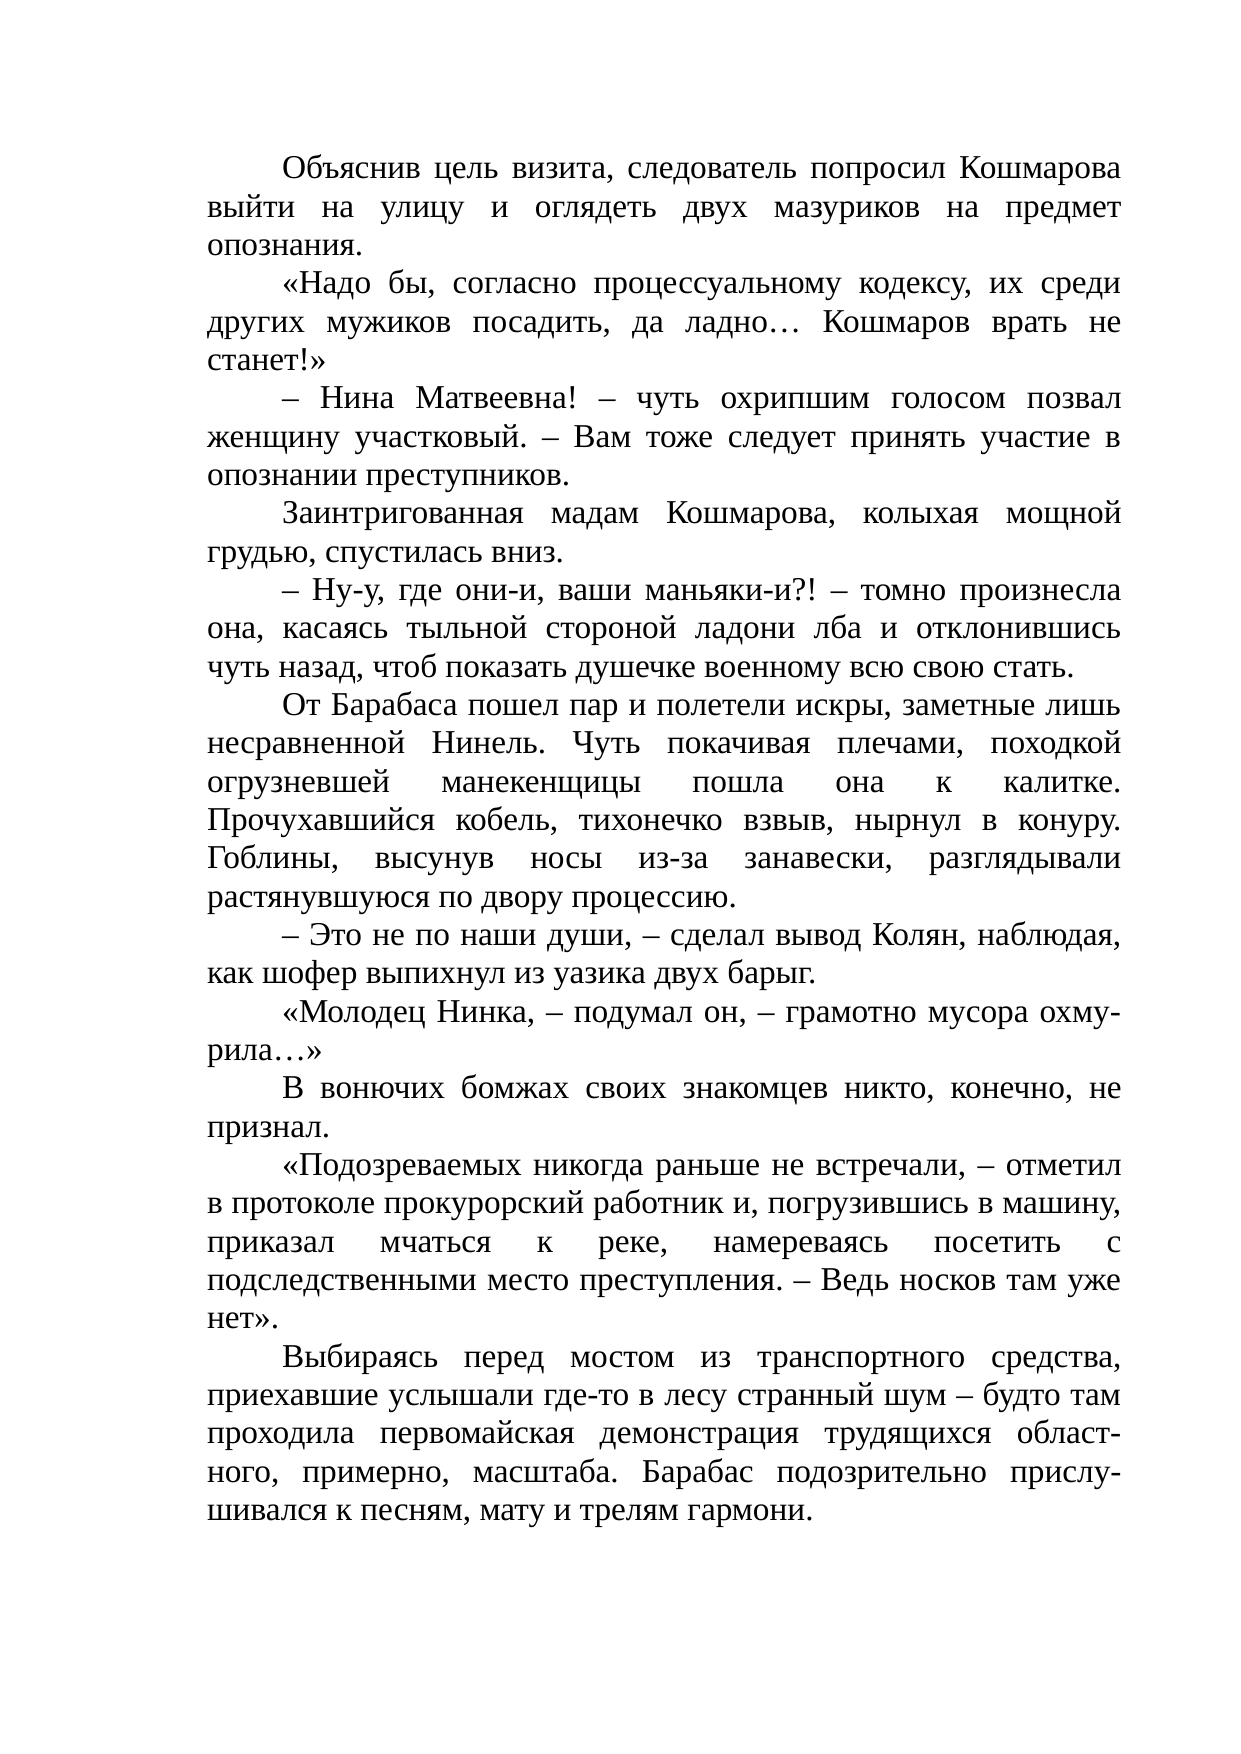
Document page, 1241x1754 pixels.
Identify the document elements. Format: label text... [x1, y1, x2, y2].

subtitle – Ну-у, где они-и, ваши маньяки-и?! – томно произнесла она, касаясь тыльной стороной ладони лба и отклонившись чуть назад, чтоб показать душечке военному всю свою стать. [207, 569, 1122, 684]
subtitle Выбираясь перед мостом из транспортного средства, приехавшие услышали где-то в лесу странный шум – будто там проходила первомайская демонстрация трудящихся област-ного, примерно, масштаба. Барабас подозрительно прислу-шивался к песням, мату и трелям гармони. [207, 1336, 1122, 1528]
subtitle От Барабаса пошел пар и полетели искры, заметные лишь несравненной Нинель. Чуть покачивая плечами, походкой огрузневшей манекенщицы пошла она к калитке. Прочухавшийся кобель, тихонечко взвыв, нырнул в конуру. Гоблины, высунув носы из-за занавески, разглядывали растянувшуюся по двору процессию. [207, 684, 1122, 914]
subtitle «Подозреваемых никогда раньше не встречали, – отметил в протоколе прокурорский работник и, погрузившись в машину, приказал мчаться к реке, намереваясь посетить с подследственными место преступления. – Ведь носков там уже нет». [207, 1144, 1122, 1336]
subtitle Объяснив цель визита, следователь попросил Кошмарова выйти на улицу и оглядеть двух мазуриков на предмет опознания. [207, 148, 1122, 263]
subtitle Заинтригованная мадам Кошмарова, колыхая мощной грудью, спустилась вниз. [207, 493, 1122, 569]
subtitle «Молодец Нинка, – подумал он, – грамотно мусора охму-рила…» [207, 991, 1122, 1068]
subtitle В вонючих бомжах своих знакомцев никто, конечно, не признал. [207, 1068, 1122, 1144]
subtitle «Надо бы, согласно процессуальному кодексу, их среди других мужиков посадить, да ладно… Кошмаров врать не станет!» [207, 263, 1122, 378]
subtitle – Нина Матвеевна! – чуть охрипшим голосом позвал женщину участковый. – Вам тоже следует принять участие в опознании преступников. [207, 378, 1122, 493]
subtitle – Это не по наши души, – сделал вывод Колян, наблюдая, как шофер выпихнул из уазика двух барыг. [207, 914, 1122, 991]
